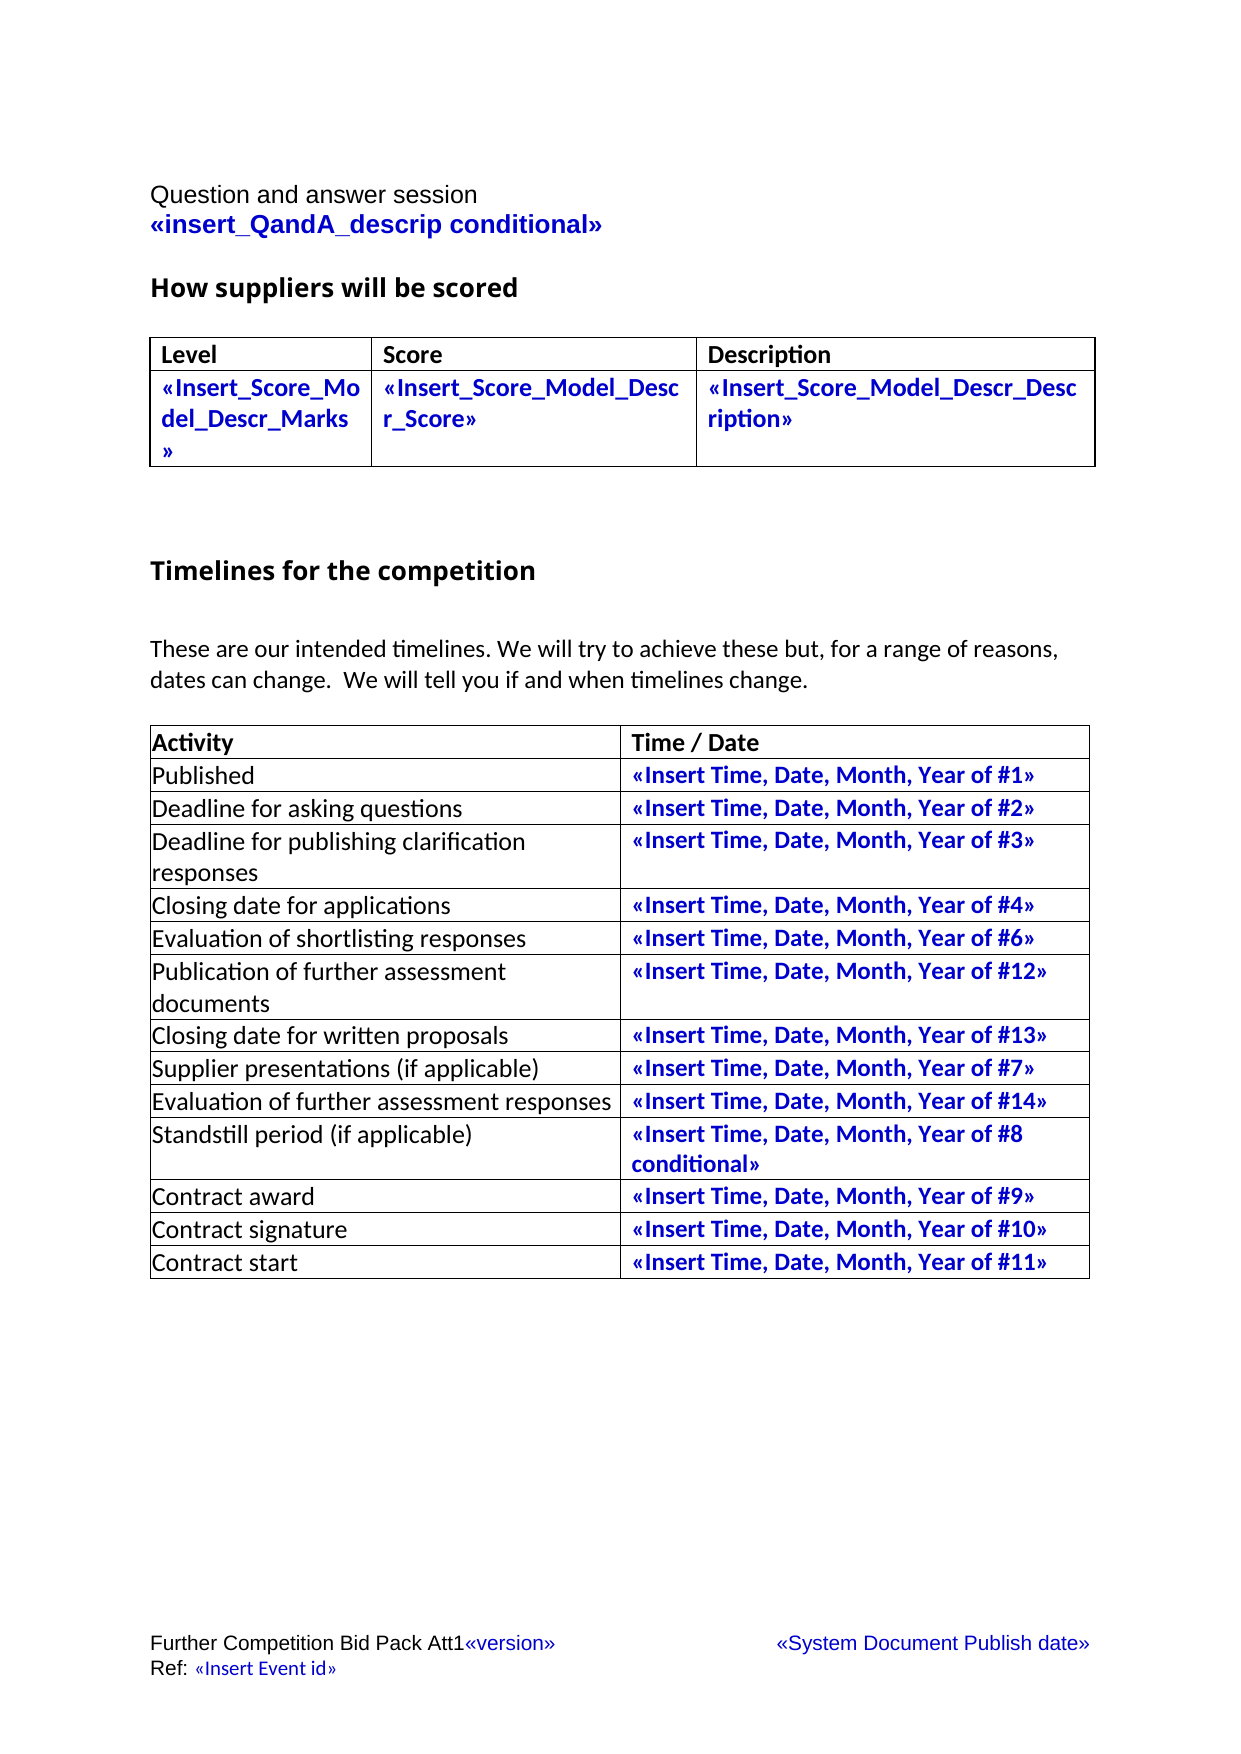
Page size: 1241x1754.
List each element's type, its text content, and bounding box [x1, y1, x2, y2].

table_cell Closing date for applications [151, 889, 620, 921]
table_cell «Insert_Score_Model_Descr_Description» [697, 371, 1094, 466]
table_cell Deadline for publishing clarification responses [151, 825, 620, 888]
table_cell «Insert Time, Date, Month, Year of #11» [621, 1246, 1089, 1277]
table_cell «Insert Time, Date, Month, Year of #10» [621, 1213, 1089, 1244]
table_header Score [372, 338, 696, 370]
text How suppliers will be scored [150, 270, 1090, 305]
text «insert_QandA_descrip conditional» [150, 209, 1090, 239]
table_cell «Insert Time, Date, Month, Year of #3» [621, 825, 1089, 888]
table_cell Closing date for written proposals [151, 1020, 620, 1051]
table_cell «Insert Time, Date, Month, Year of #7» [621, 1052, 1089, 1084]
table_cell «Insert Time, Date, Month, Year of #9» [621, 1180, 1089, 1212]
table_cell Published [151, 759, 620, 791]
table_header Level [151, 338, 371, 370]
table_cell Publication of further assessment documents [151, 955, 620, 1018]
table_cell Standstill period (if applicable) [151, 1118, 620, 1179]
text Question and answer session [150, 181, 1090, 209]
table_cell «Insert_Score_Model_Descr_Score» [372, 371, 696, 466]
text These are our intended timelines. We will try to achieve these but, for a range of reasons, dates can change. We will tell you if and when timelines change. [150, 634, 1090, 725]
table_cell Supplier presentations (if applicable) [151, 1052, 620, 1084]
table_cell Evaluation of further assessment responses [151, 1085, 620, 1117]
table_header Description [697, 338, 1094, 370]
table_cell «Insert Time, Date, Month, Year of #6» [621, 922, 1089, 954]
table_cell Contract award [151, 1180, 620, 1212]
table_header Activity [151, 726, 620, 758]
table_cell Deadline for asking questions [151, 792, 620, 824]
table_cell Evaluation of shortlisting responses [151, 922, 620, 954]
table_cell «Insert Time, Date, Month, Year of #4» [621, 889, 1089, 921]
table_cell «Insert Time, Date, Month, Year of #1» [621, 759, 1089, 791]
table_cell «Insert_Score_Model_Descr_Marks» [151, 371, 371, 466]
table_cell Contract signature [151, 1213, 620, 1244]
table_cell «Insert Time, Date, Month, Year of #2» [621, 792, 1089, 824]
table_cell «Insert Time, Date, Month, Year of #14» [621, 1085, 1089, 1117]
table_cell «Insert Time, Date, Month, Year of #8 conditional» [621, 1118, 1089, 1179]
table_header Time / Date [621, 726, 1089, 758]
table_cell Contract start [151, 1246, 620, 1277]
table_cell «Insert Time, Date, Month, Year of #12» [621, 955, 1089, 1018]
table_cell «Insert Time, Date, Month, Year of #13» [621, 1020, 1089, 1051]
subtitle Timelines for the competition [150, 553, 1090, 634]
